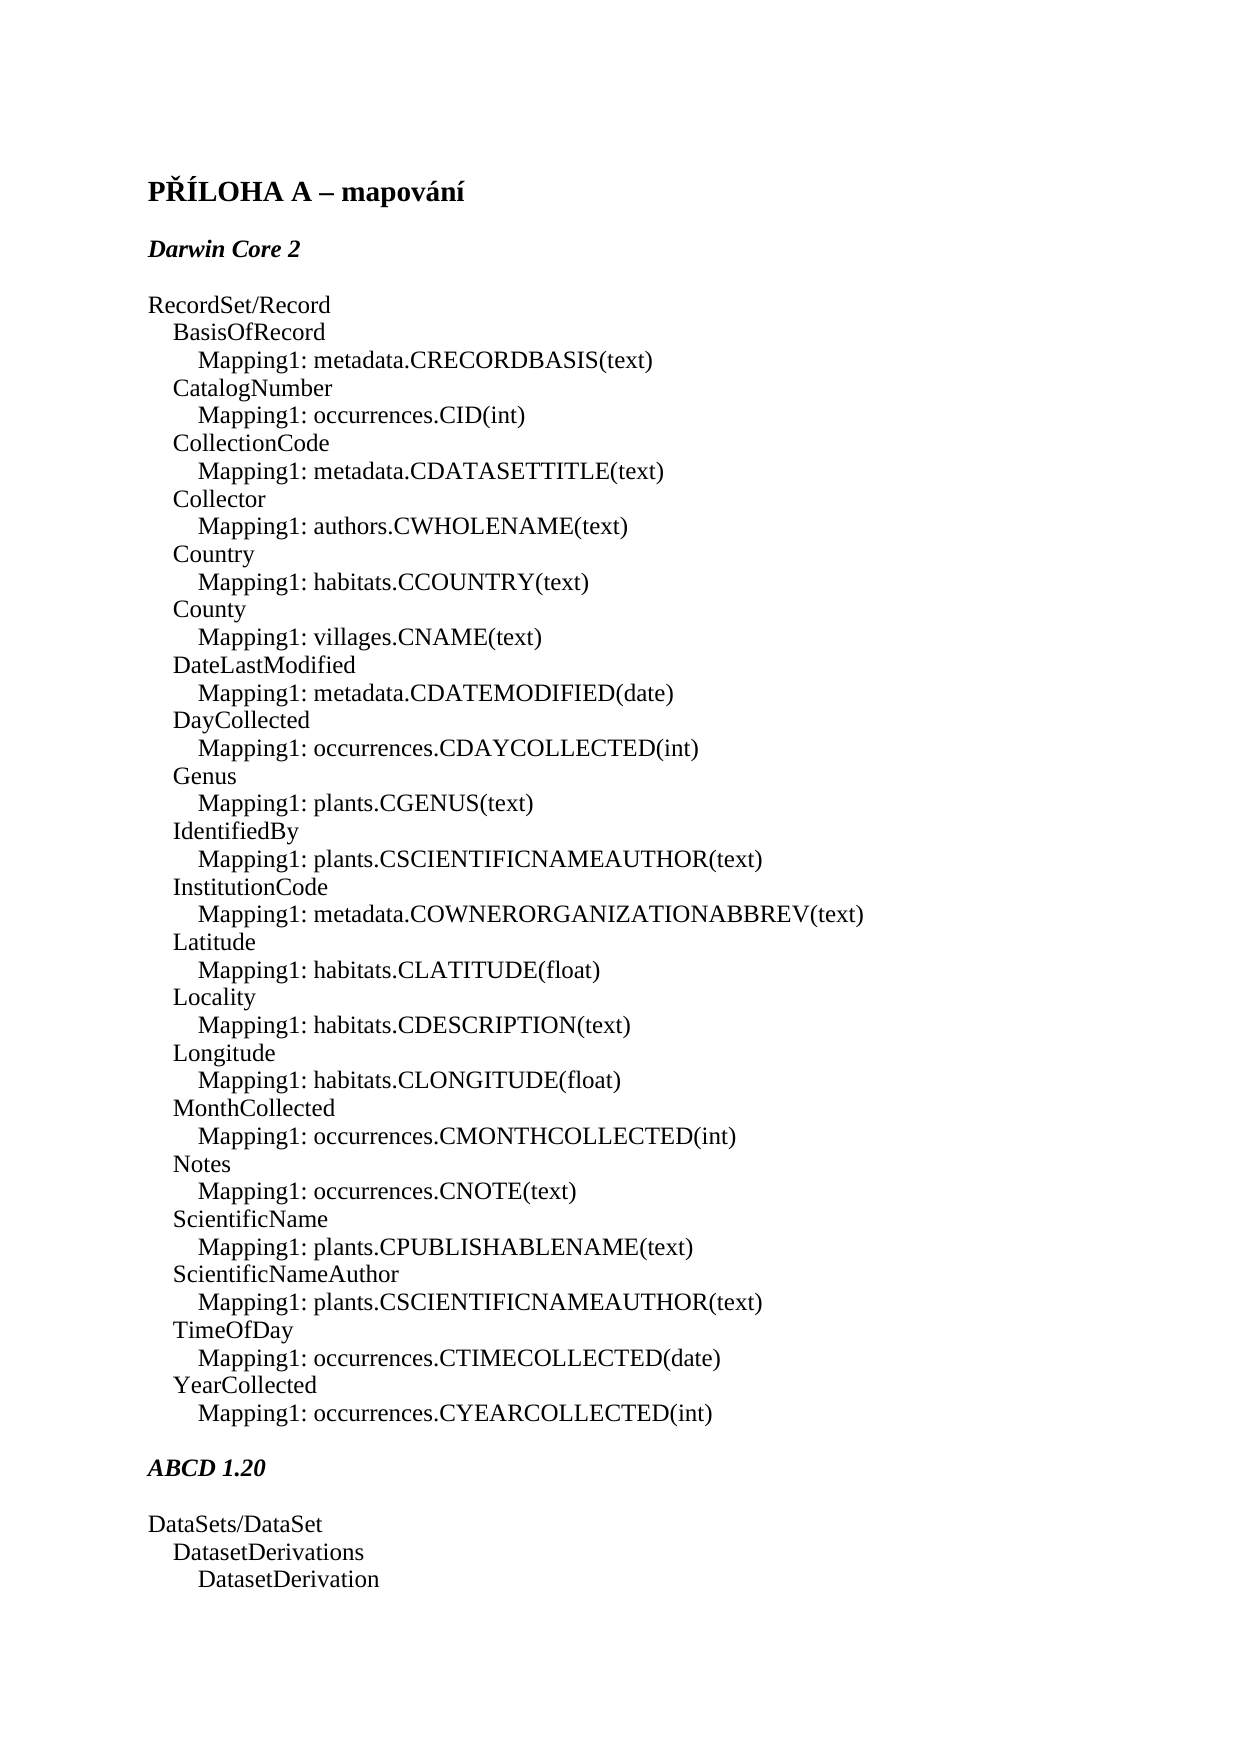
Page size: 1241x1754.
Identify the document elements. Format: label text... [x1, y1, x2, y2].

text Genus [148, 762, 1092, 789]
text Mapping1: plants.CSCIENTIFICNAMEAUTHOR(text) [148, 845, 1092, 873]
text Mapping1: occurrences.CMONTHCOLLECTED(int) [148, 1122, 1092, 1150]
text DayCollected [148, 706, 1092, 734]
text DataSets/DataSet [148, 1510, 1092, 1538]
text Mapping1: habitats.CDESCRIPTION(text) [148, 1011, 1092, 1039]
text BasisOfRecord [148, 318, 1092, 346]
subtitle PŘÍLOHA A – mapování [148, 175, 1092, 208]
text RecordSet/Record [148, 291, 1092, 318]
text Mapping1: metadata.CDATEMODIFIED(date) [148, 679, 1092, 706]
text DatasetDerivation [148, 1565, 1092, 1593]
text YearCollected [148, 1371, 1092, 1399]
text Mapping1: metadata.CDATASETTITLE(text) [148, 457, 1092, 485]
text DatasetDerivations [148, 1538, 1092, 1565]
text Notes [148, 1150, 1092, 1177]
text Mapping1: metadata.COWNERORGANIZATIONABBREV(text) [148, 900, 1092, 928]
text Mapping1: plants.CSCIENTIFICNAMEAUTHOR(text) [148, 1288, 1092, 1316]
text InstitutionCode [148, 873, 1092, 900]
text Mapping1: occurrences.CDAYCOLLECTED(int) [148, 734, 1092, 762]
text DateLastModified [148, 651, 1092, 679]
text Mapping1: villages.CNAME(text) [148, 623, 1092, 651]
subtitle Darwin Core 2 [148, 235, 1092, 263]
text TimeOfDay [148, 1316, 1092, 1344]
text ScientificNameAuthor [148, 1261, 1092, 1288]
text Mapping1: occurrences.CID(int) [148, 402, 1092, 429]
text Mapping1: habitats.CLATITUDE(float) [148, 956, 1092, 983]
text IdentifiedBy [148, 817, 1092, 845]
text Mapping1: occurrences.CYEARCOLLECTED(int) [148, 1399, 1092, 1427]
text Mapping1: occurrences.CNOTE(text) [148, 1177, 1092, 1205]
subtitle ABCD 1.20 [148, 1454, 1092, 1482]
text Mapping1: authors.CWHOLENAME(text) [148, 512, 1092, 540]
text Mapping1: habitats.CCOUNTRY(text) [148, 568, 1092, 596]
text CatalogNumber [148, 374, 1092, 402]
text Longitude [148, 1039, 1092, 1067]
text ScientificName [148, 1205, 1092, 1233]
text Collector [148, 485, 1092, 512]
text Mapping1: plants.CGENUS(text) [148, 789, 1092, 817]
text Latitude [148, 928, 1092, 956]
text Country [148, 540, 1092, 568]
text Mapping1: habitats.CLONGITUDE(float) [148, 1067, 1092, 1094]
text Mapping1: plants.CPUBLISHABLENAME(text) [148, 1233, 1092, 1261]
text County [148, 596, 1092, 623]
text CollectionCode [148, 429, 1092, 457]
text MonthCollected [148, 1094, 1092, 1122]
text Mapping1: metadata.CRECORDBASIS(text) [148, 346, 1092, 374]
text Mapping1: occurrences.CTIMECOLLECTED(date) [148, 1344, 1092, 1371]
text Locality [148, 983, 1092, 1011]
